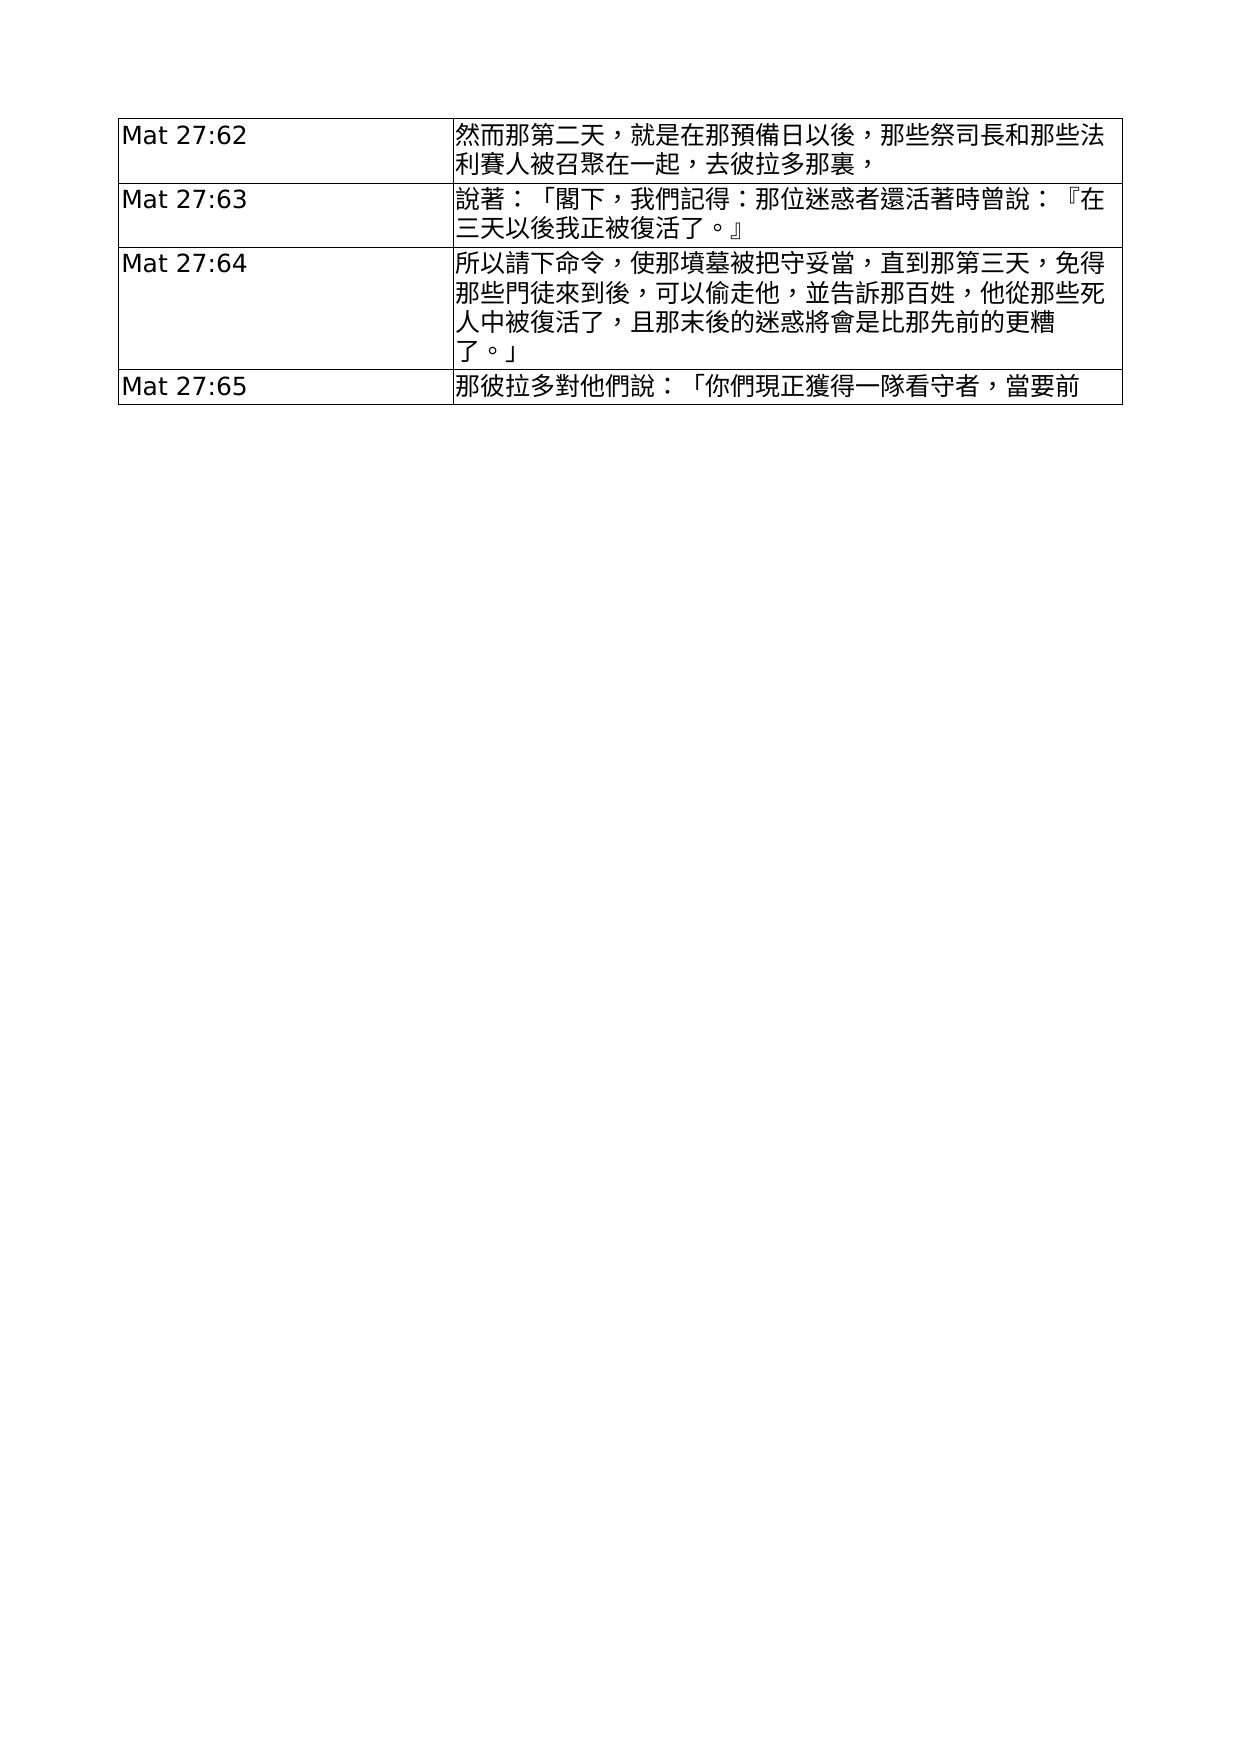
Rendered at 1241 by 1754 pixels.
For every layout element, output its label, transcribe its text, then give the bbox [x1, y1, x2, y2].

table_cell Mat 27:63 [119, 184, 453, 247]
table_cell Mat 27:65 [119, 370, 453, 404]
table_cell 然而那第二天，就是在那預備日以後，那些祭司長和那些法利賽人被召聚在一起，去彼拉多那裏， [454, 119, 1122, 182]
table_cell Mat 27:62 [119, 119, 453, 182]
table_cell 說著：「閣下，我們記得：那位迷惑者還活著時曾說：『在三天以後我正被復活了。』 [454, 184, 1122, 247]
table_cell Mat 27:64 [119, 248, 453, 369]
table_cell 所以請下命令，使那墳墓被把守妥當，直到那第三天，免得那些門徒來到後，可以偷走他，並告訴那百姓，他從那些死人中被復活了，且那末後的迷惑將會是比那先前的更糟了。」 [454, 248, 1122, 369]
table_cell 那彼拉多對他們說：「你們現正獲得一隊看守者，當要前 [454, 370, 1122, 404]
